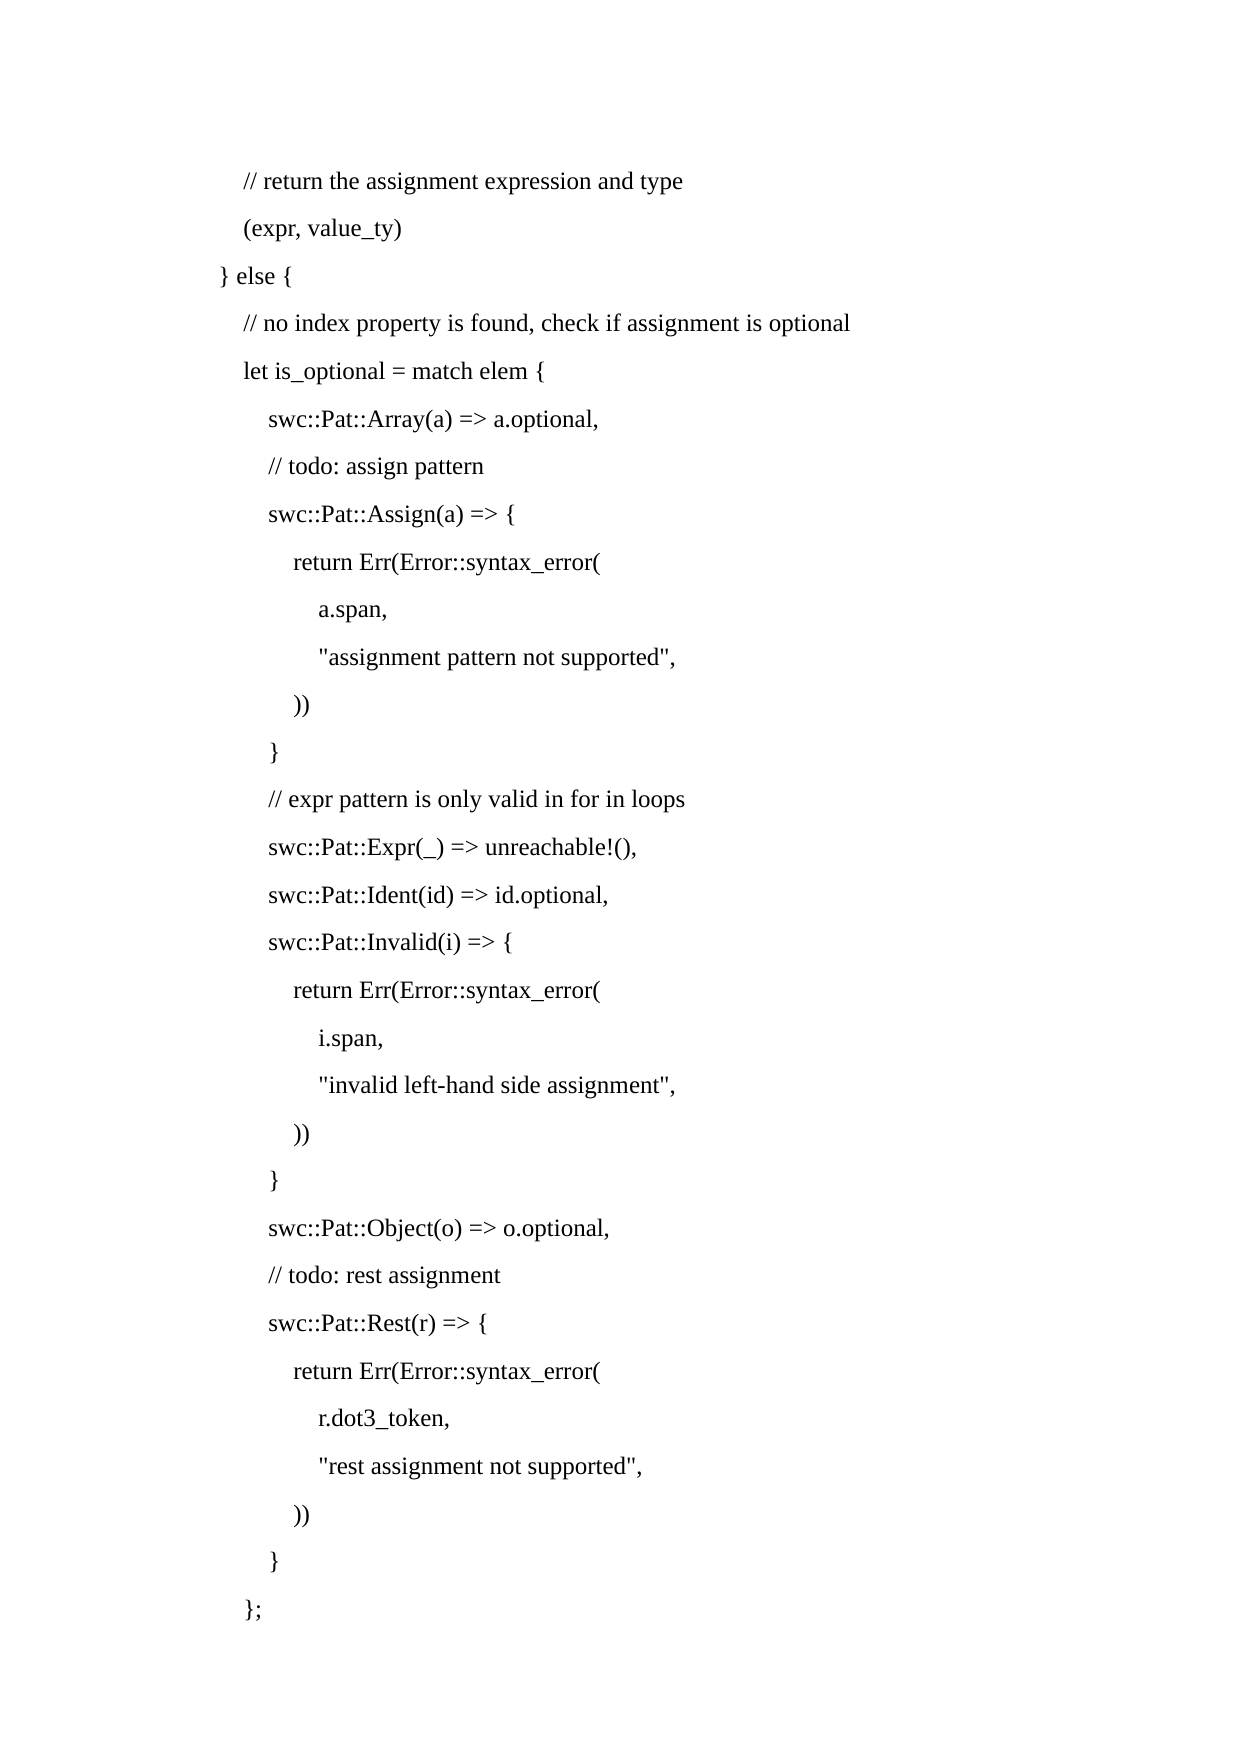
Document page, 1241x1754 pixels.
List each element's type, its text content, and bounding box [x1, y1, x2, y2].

text // return the assignment expression and type [118, 166, 1122, 194]
text (expr, value_ty) [118, 213, 1122, 242]
text "assignment pattern not supported", [118, 642, 1122, 671]
text swc::Pat::Array(a) => a.optional, [118, 404, 1122, 432]
text // expr pattern is only valid in for in loops [118, 784, 1122, 813]
text }; [118, 1594, 1122, 1623]
text swc::Pat::Assign(a) => { [118, 499, 1122, 528]
text i.span, [118, 1023, 1122, 1051]
text // todo: assign pattern [118, 451, 1122, 480]
text swc::Pat::Rest(r) => { [118, 1308, 1122, 1337]
text )) [118, 689, 1122, 718]
text } [118, 737, 1122, 766]
text swc::Pat::Invalid(i) => { [118, 927, 1122, 956]
text } [118, 1546, 1122, 1575]
text let is_optional = match elem { [118, 356, 1122, 385]
text return Err(Error::syntax_error( [118, 547, 1122, 575]
text )) [118, 1118, 1122, 1147]
text )) [118, 1499, 1122, 1527]
text swc::Pat::Object(o) => o.optional, [118, 1213, 1122, 1242]
text } [118, 1165, 1122, 1194]
text swc::Pat::Ident(id) => id.optional, [118, 880, 1122, 908]
text // todo: rest assignment [118, 1261, 1122, 1289]
text // no index property is found, check if assignment is optional [118, 308, 1122, 337]
text } else { [118, 261, 1122, 290]
text swc::Pat::Expr(_) => unreachable!(), [118, 832, 1122, 861]
text "invalid left-hand side assignment", [118, 1070, 1122, 1099]
text r.dot3_token, [118, 1403, 1122, 1432]
text "rest assignment not supported", [118, 1451, 1122, 1480]
text return Err(Error::syntax_error( [118, 1356, 1122, 1384]
text a.span, [118, 594, 1122, 623]
text return Err(Error::syntax_error( [118, 975, 1122, 1004]
